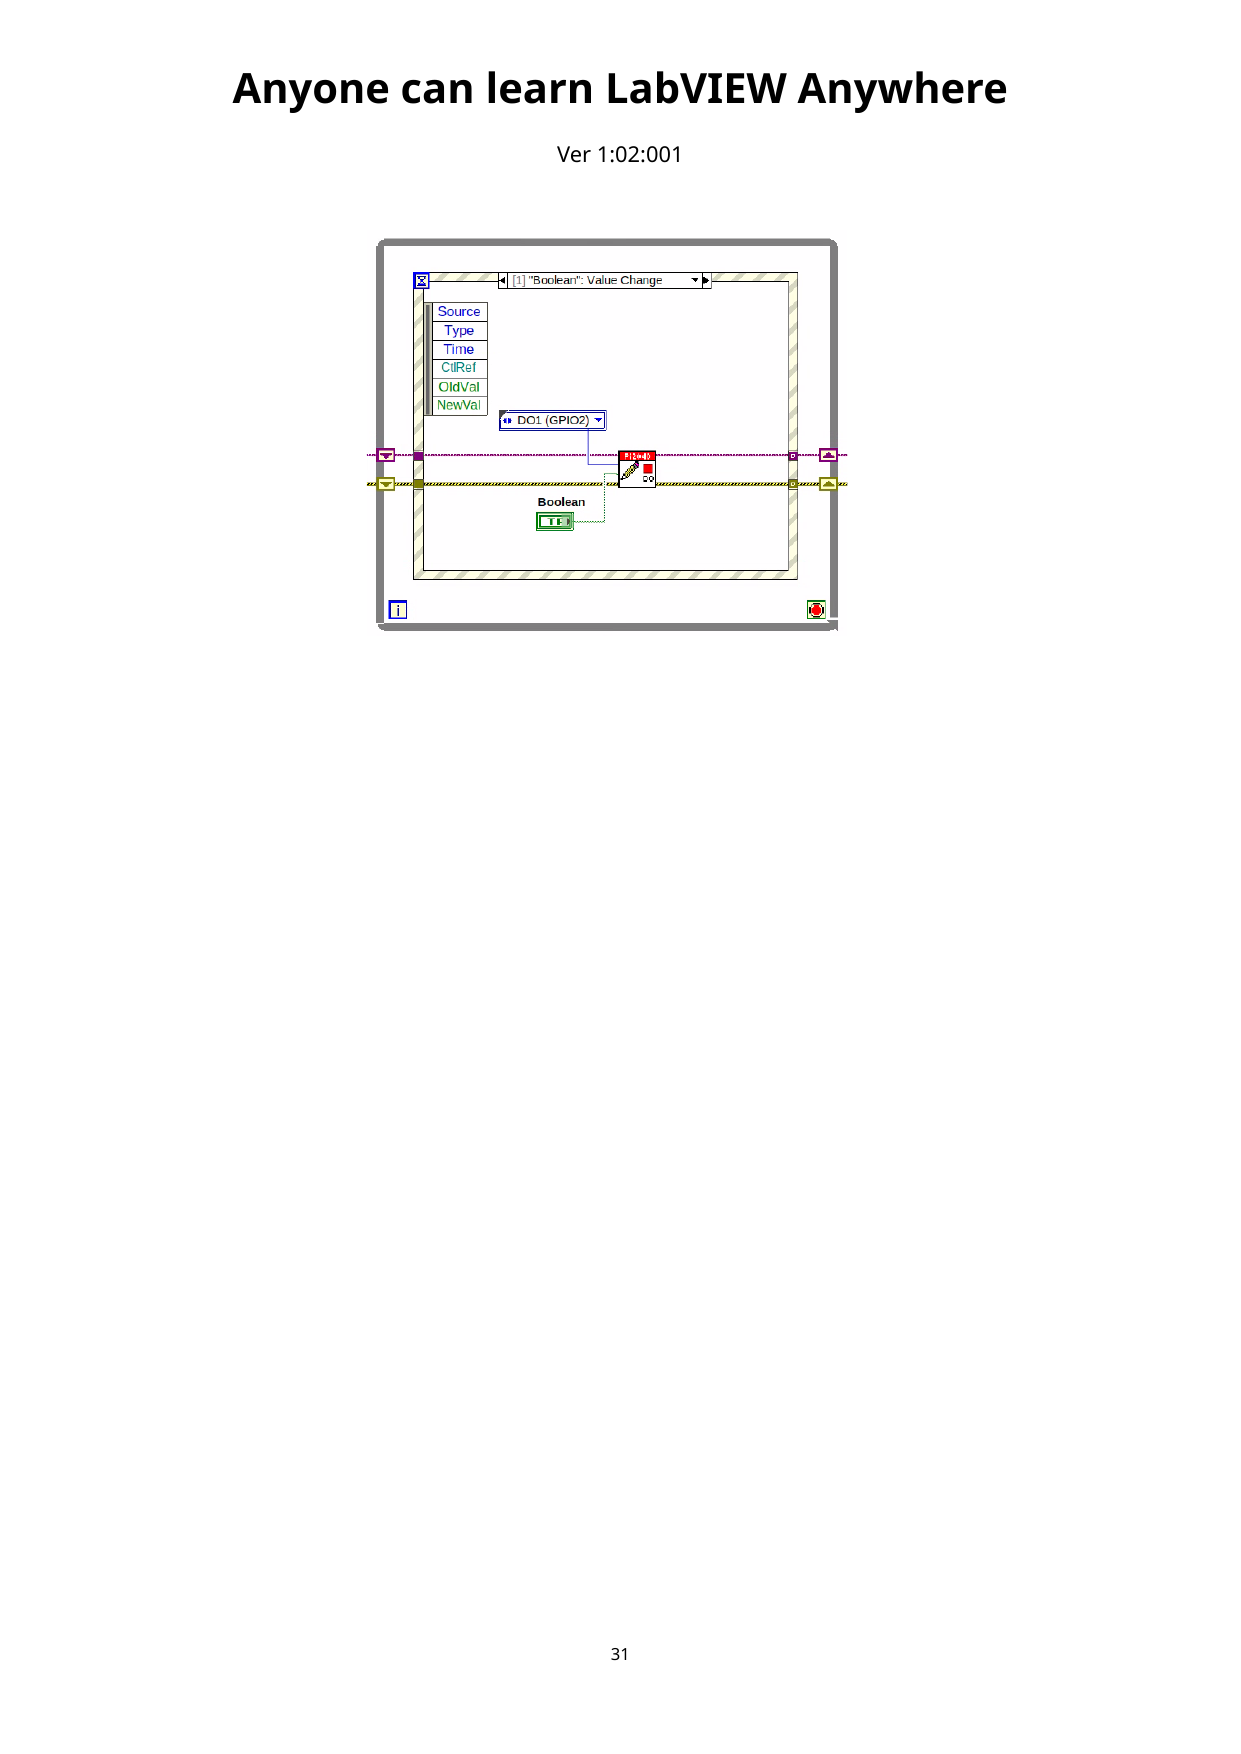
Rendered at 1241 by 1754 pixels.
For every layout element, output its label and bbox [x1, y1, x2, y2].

picture [366, 230, 848, 636]
